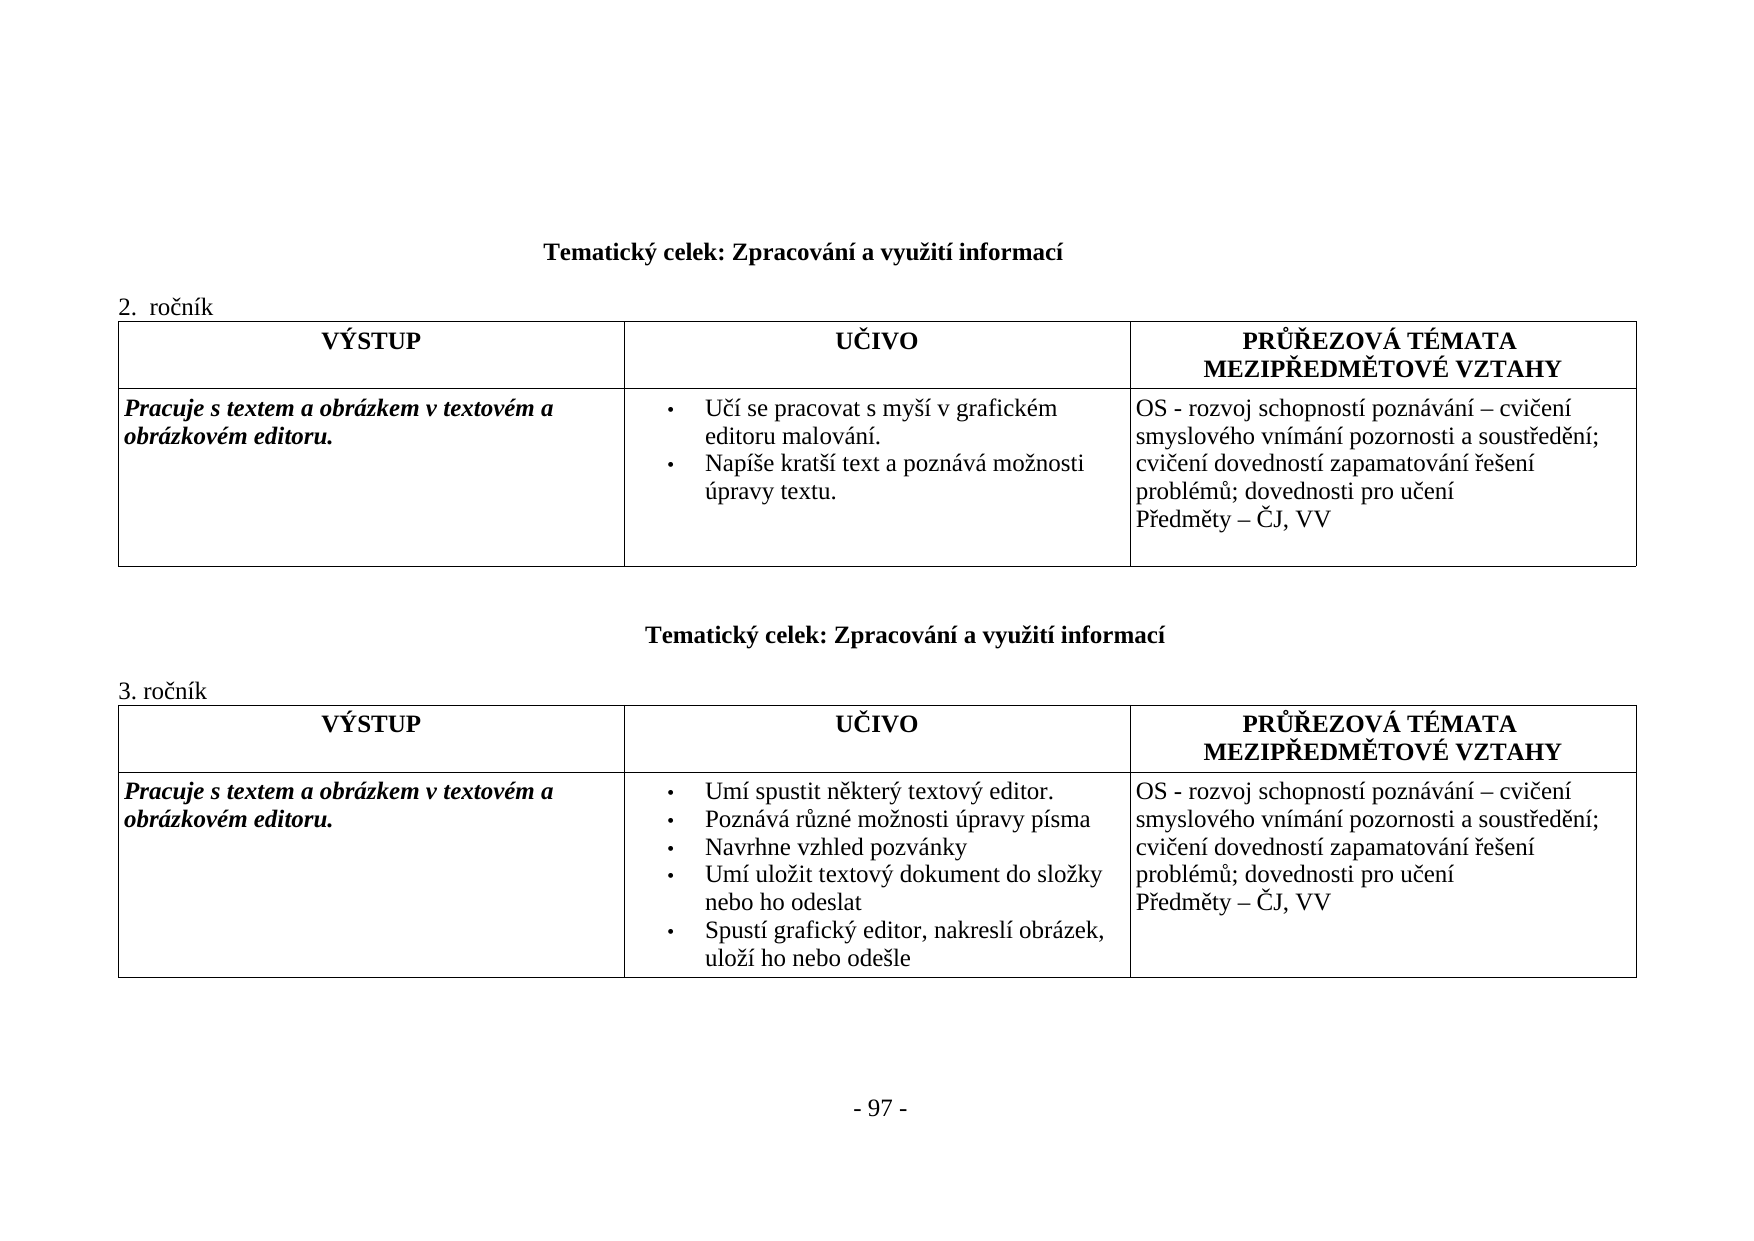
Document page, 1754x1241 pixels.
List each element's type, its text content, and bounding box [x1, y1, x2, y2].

text 2. ročník [118, 293, 1636, 321]
table_header VÝSTUP [119, 706, 624, 772]
table_cell OS - rozvoj schopností poznávání – cvičení smyslového vnímání pozornosti a soustředění; cvičení dovedností zapamatování řešení problémů; dovednosti pro učení Předměty – ČJ, VV [1131, 389, 1636, 566]
table_cell Umí spustit některý textový editor. Poznává různé možnosti úpravy písma Navrhne vzhled pozvánky Umí uložit textový dokument do složky nebo ho odeslat Spustí grafický editor, nakreslí obrázek, uloží ho nebo odešle [625, 773, 1130, 977]
table_header UČIVO [625, 706, 1130, 772]
table_header PRŮŘEZOVÁ TÉMATA MEZIPŘEDMĚTOVÉ VZTAHY [1131, 322, 1636, 388]
text Tematický celek: Zpracování a využití informací [118, 622, 1636, 649]
text Tematický celek: Zpracování a využití informací [118, 238, 1636, 266]
table_header PRŮŘEZOVÁ TÉMATA MEZIPŘEDMĚTOVÉ VZTAHY [1131, 706, 1636, 772]
table_cell Učí se pracovat s myší v grafickém editoru malování. Napíše kratší text a poznává možnosti úpravy textu. [625, 389, 1130, 566]
table_cell Pracuje s textem a obrázkem v textovém a obrázkovém editoru. [119, 773, 624, 977]
text 3. ročník [118, 677, 1636, 705]
table_cell Pracuje s textem a obrázkem v textovém a obrázkovém editoru. [119, 389, 624, 566]
table_header UČIVO [625, 322, 1130, 388]
table_cell OS - rozvoj schopností poznávání – cvičení smyslového vnímání pozornosti a soustředění; cvičení dovedností zapamatování řešení problémů; dovednosti pro učení Předměty – ČJ, VV [1131, 773, 1636, 977]
table_header VÝSTUP [119, 322, 624, 388]
